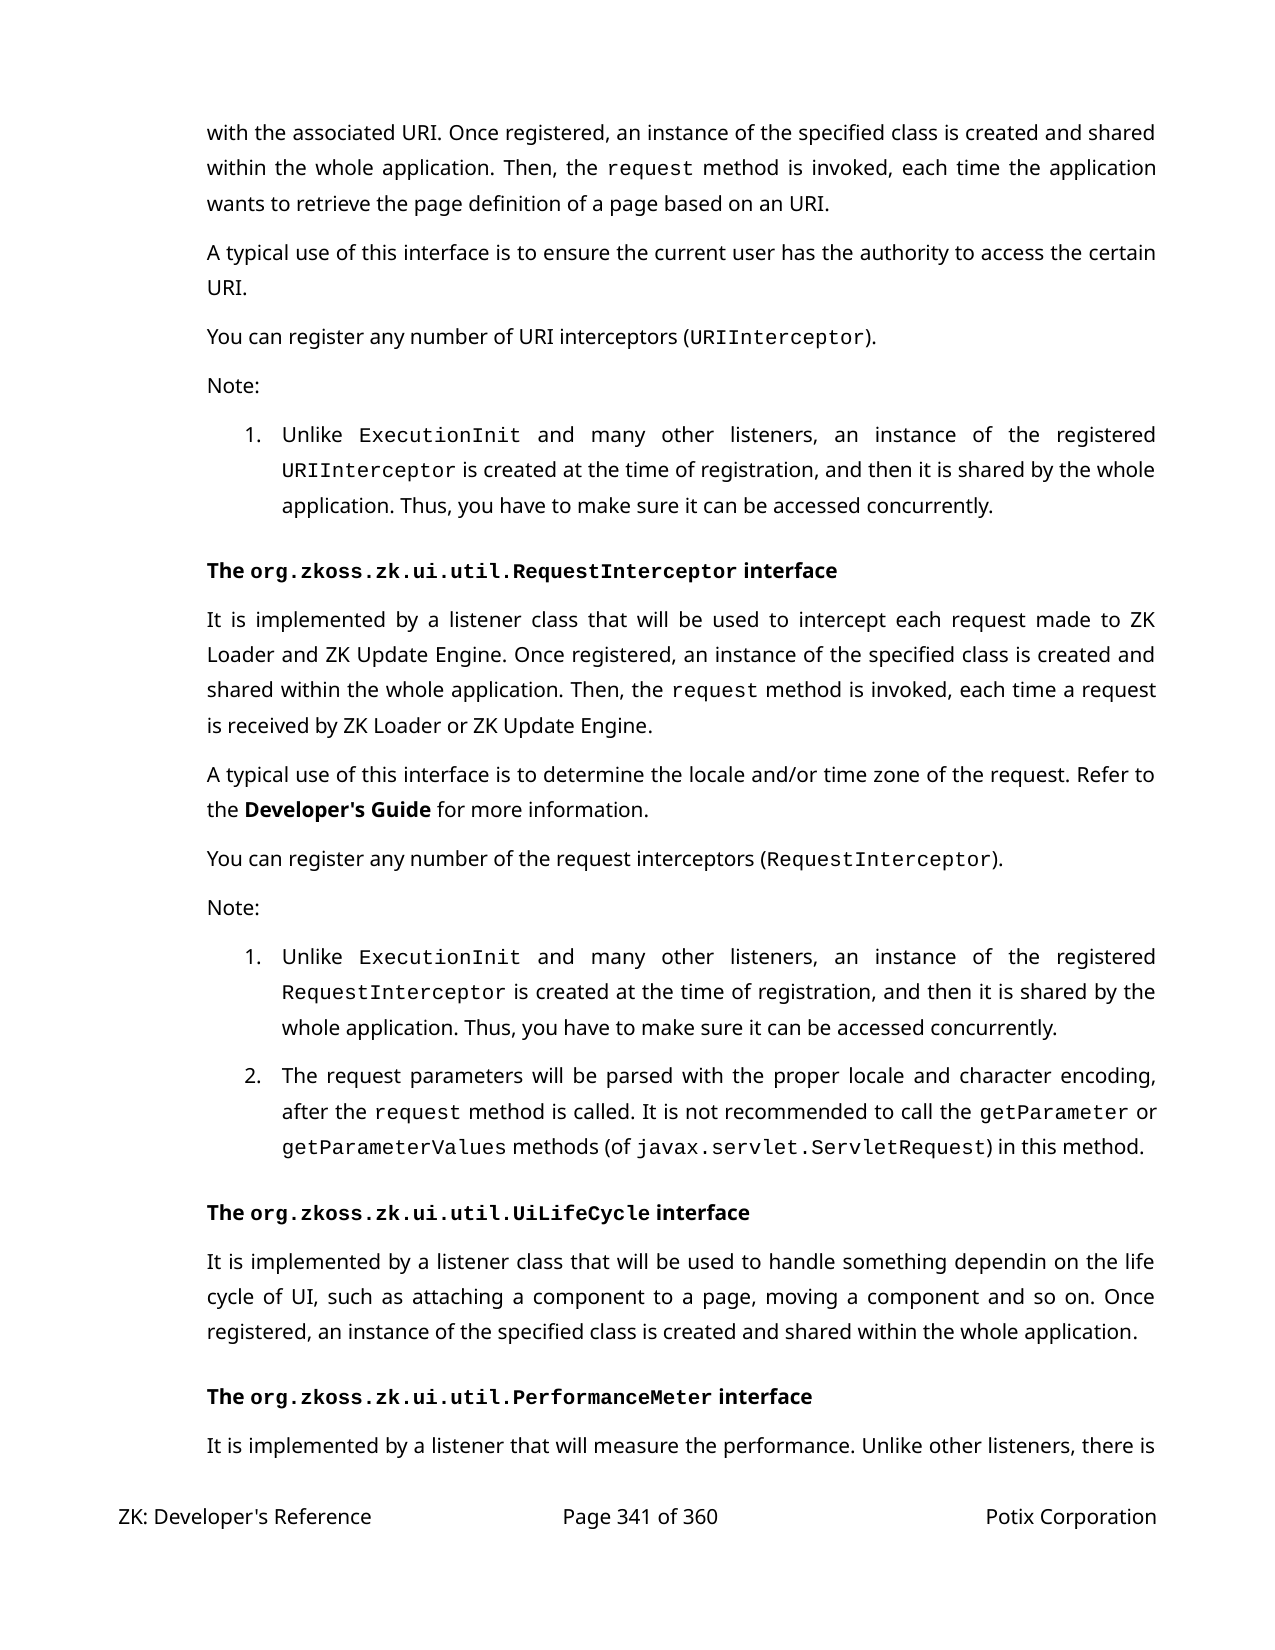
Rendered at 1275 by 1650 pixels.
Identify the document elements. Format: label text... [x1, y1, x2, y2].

list Unlike ExecutionInit and many other listeners, an instance of the registered RequestInterceptor is created at the time of registration, and then it is shared by the whole application. Thus, you have to make sure it can be accessed concurrently. [244, 942, 1157, 1041]
text with the associated URI. Once registered, an instance of the specified class is created and shared within the whole application. Then, the request method is invoked, each time the application wants to retrieve the page definition of a page based on an URI. [207, 118, 1157, 217]
subtitle The org.zkoss.zk.ui.util.UiLifeCycle interface [207, 1198, 1157, 1226]
text A typical use of this interface is to determine the locale and/or time zone of the request. Refer to the Developer's Guide for more information. [207, 760, 1157, 823]
list The request parameters will be parsed with the proper locale and character encoding, after the request method is called. It is not recommended to call the getParameter or getParameterValues methods (of javax.servlet.ServletRequest) in this method. [244, 1062, 1157, 1161]
subtitle The org.zkoss.zk.ui.util.PerformanceMeter interface [207, 1382, 1157, 1411]
list Unlike ExecutionInit and many other listeners, an instance of the registered URIInterceptor is created at the time of registration, and then it is shared by the whole application. Thus, you have to make sure it can be accessed concurrently. [244, 420, 1157, 519]
text It is implemented by a listener class that will be used to intercept each request made to ZK Loader and ZK Update Engine. Once registered, an instance of the specified class is created and shared within the whole application. Then, the request method is invoked, each time a request is received by ZK Loader or ZK Update Engine. [207, 605, 1157, 739]
text It is implemented by a listener class that will be used to handle something dependin on the life cycle of UI, such as attaching a component to a page, moving a component and so on. Once registered, an instance of the specified class is created and shared within the whole application. [207, 1247, 1157, 1345]
text You can register any number of URI interceptors (URIInterceptor). [207, 322, 1157, 350]
text It is implemented by a listener that will measure the performance. Unlike other listeners, there is [207, 1431, 1157, 1459]
text Note: [207, 893, 1157, 921]
subtitle The org.zkoss.zk.ui.util.RequestInterceptor interface [207, 556, 1157, 584]
text You can register any number of the request interceptors (RequestInterceptor). [207, 844, 1157, 872]
text A typical use of this interface is to ensure the current user has the authority to access the certain URI. [207, 238, 1157, 301]
text Note: [207, 371, 1157, 399]
